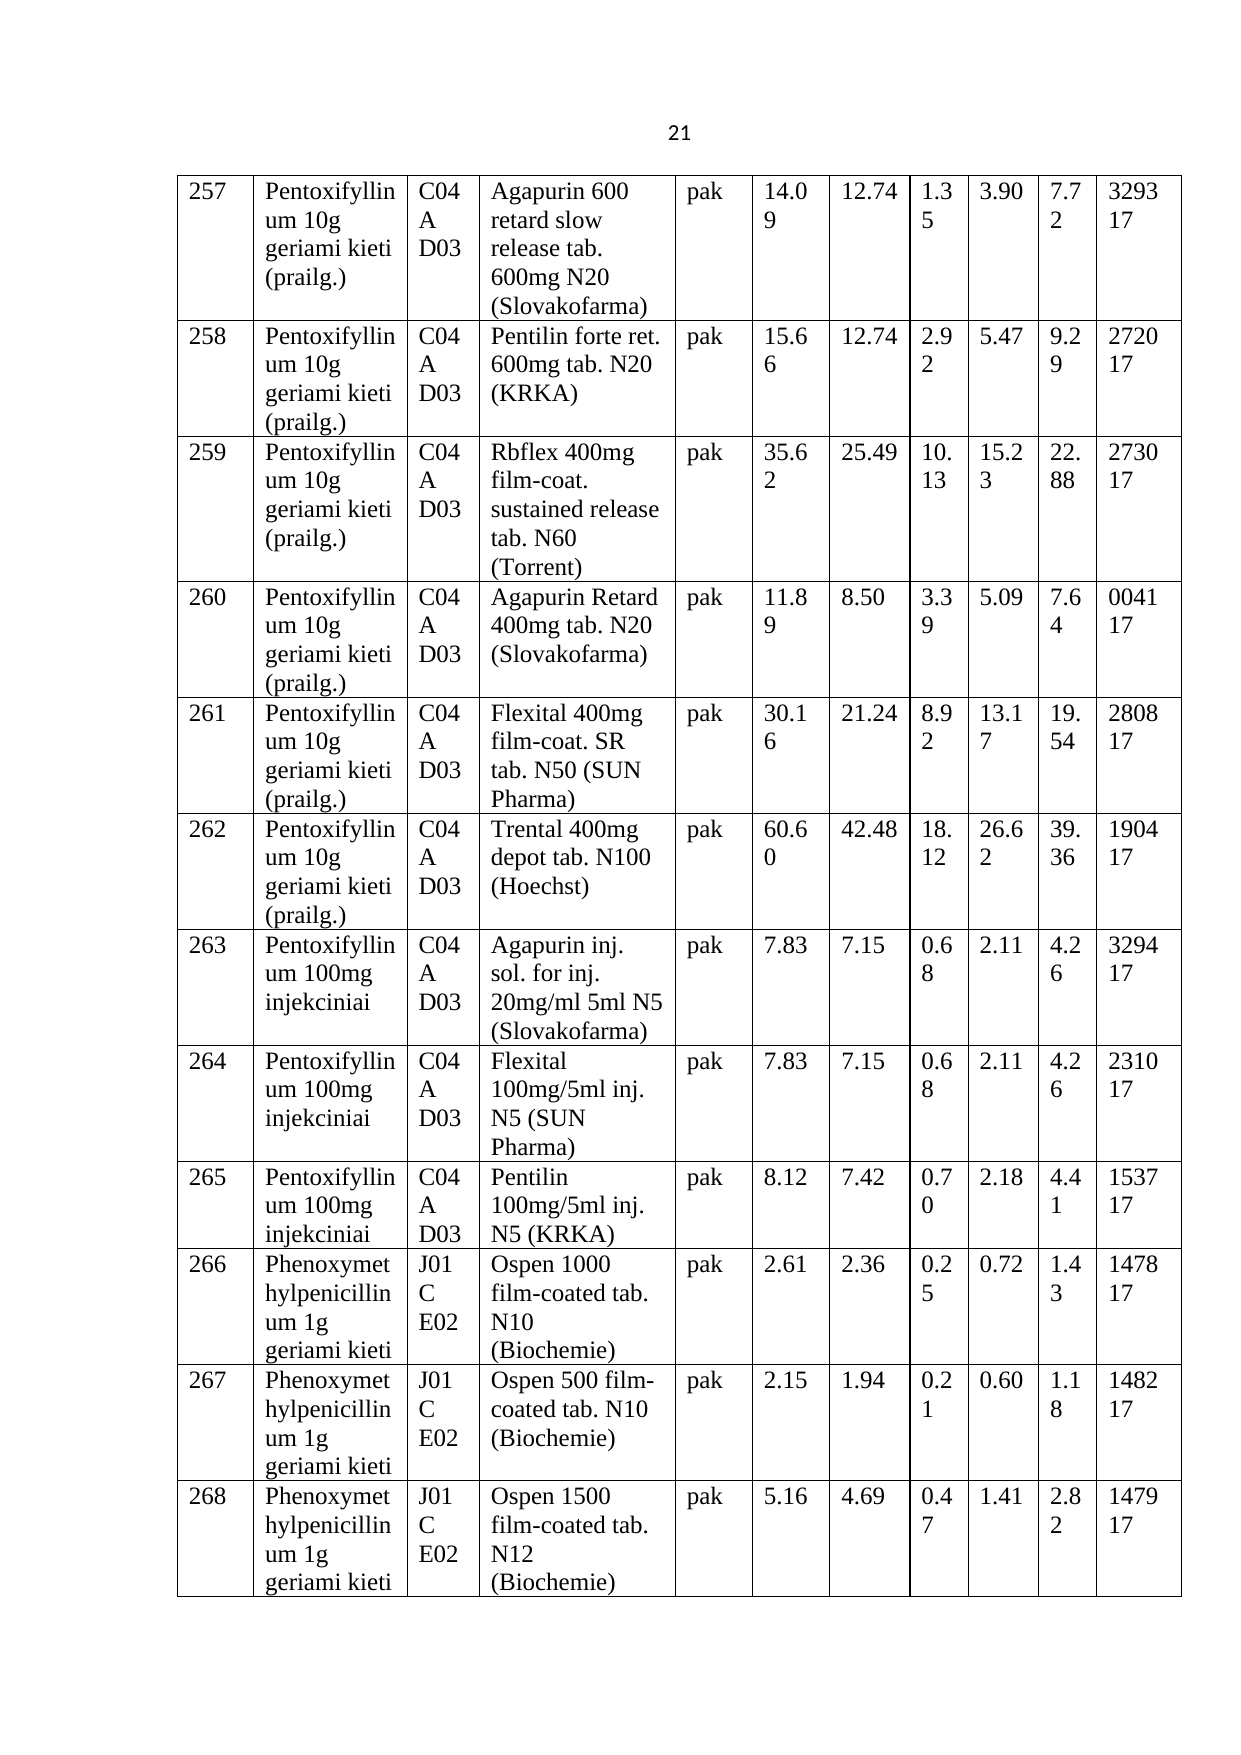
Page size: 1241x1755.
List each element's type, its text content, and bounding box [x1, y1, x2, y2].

table_cell C04A D03 [408, 321, 479, 436]
table_cell 7.15 [830, 930, 909, 1045]
table_cell 260 [178, 582, 253, 697]
table_cell 0.72 [969, 1249, 1038, 1364]
table_cell 0.25 [911, 1249, 968, 1364]
table_cell 0.70 [911, 1162, 968, 1248]
table_cell J01C E02 [408, 1365, 479, 1480]
table_cell 004117 [1097, 582, 1181, 697]
table_cell 7.83 [753, 1046, 829, 1161]
table_cell Rbflex 400mg film-coat. sustained release tab. N60 (Torrent) [480, 437, 675, 581]
table_cell 262 [178, 814, 253, 929]
table_cell Agapurin Retard 400mg tab. N20 (Slovakofarma) [480, 582, 675, 697]
table_cell 268 [178, 1481, 253, 1596]
table_cell 39.36 [1039, 814, 1096, 929]
table_cell Ospen 1000 film-coated tab. N10 (Biochemie) [480, 1249, 675, 1364]
table_cell 148217 [1097, 1365, 1181, 1480]
table_cell 329417 [1097, 930, 1181, 1045]
table_cell Ospen 1500 film-coated tab. N12 (Biochemie) [480, 1481, 675, 1596]
table_cell Pentoxifyllinum 100mg injekciniai [254, 1046, 407, 1161]
table_cell 13.17 [969, 698, 1038, 813]
table_cell Pentoxifyllinum 10g geriami kieti (prailg.) [254, 437, 407, 581]
table_cell 8.12 [753, 1162, 829, 1248]
table_cell 0.21 [911, 1365, 968, 1480]
table_cell 2.82 [1039, 1481, 1096, 1596]
table_cell Pentilin forte ret. 600mg tab. N20 (KRKA) [480, 321, 675, 436]
table_cell Flexital 400mg film-coat. SR tab. N50 (SUN Pharma) [480, 698, 675, 813]
table_cell 1.35 [911, 176, 968, 320]
table_cell C04A D03 [408, 1162, 479, 1248]
table_cell 35.62 [753, 437, 829, 581]
table_cell 3.39 [911, 582, 968, 697]
table_cell 42.48 [830, 814, 909, 929]
table_cell 2.36 [830, 1249, 909, 1364]
table_cell pak [676, 176, 752, 320]
table_cell 7.64 [1039, 582, 1096, 697]
table_cell 26.62 [969, 814, 1038, 929]
table_cell C04A D03 [408, 437, 479, 581]
table_cell 19.54 [1039, 698, 1096, 813]
table_cell 14.09 [753, 176, 829, 320]
table_cell 15.23 [969, 437, 1038, 581]
table_cell 147817 [1097, 1249, 1181, 1364]
table_cell 5.09 [969, 582, 1038, 697]
table_cell 11.89 [753, 582, 829, 697]
table_cell 1.43 [1039, 1249, 1096, 1364]
table_cell Agapurin inj. sol. for inj. 20mg/ml 5ml N5 (Slovakofarma) [480, 930, 675, 1045]
table_cell 18.12 [911, 814, 968, 929]
table_cell 12.74 [830, 321, 909, 436]
table_cell pak [676, 582, 752, 697]
table_cell J01C E02 [408, 1481, 479, 1596]
table_cell 21.24 [830, 698, 909, 813]
table_cell pak [676, 930, 752, 1045]
table_cell 7.72 [1039, 176, 1096, 320]
table_cell Trental 400mg depot tab. N100 (Hoechst) [480, 814, 675, 929]
table_cell 265 [178, 1162, 253, 1248]
table_cell pak [676, 698, 752, 813]
table_cell pak [676, 1481, 752, 1596]
table_cell Phenoxymethylpenicillinum 1g geriami kieti [254, 1249, 407, 1364]
table_cell C04A D03 [408, 930, 479, 1045]
table_cell 7.42 [830, 1162, 909, 1248]
table_cell Pentoxifyllinum 10g geriami kieti (prailg.) [254, 321, 407, 436]
table_cell Pentoxifyllinum 10g geriami kieti (prailg.) [254, 698, 407, 813]
table_cell 258 [178, 321, 253, 436]
table_cell Phenoxymethylpenicillinum 1g geriami kieti [254, 1481, 407, 1596]
table_cell 7.15 [830, 1046, 909, 1161]
table_cell 0.47 [911, 1481, 968, 1596]
table_cell 2.92 [911, 321, 968, 436]
table_cell 4.26 [1039, 930, 1096, 1045]
table_cell 147917 [1097, 1481, 1181, 1596]
table_cell 2.15 [753, 1365, 829, 1480]
table_cell 267 [178, 1365, 253, 1480]
table_cell Pentoxifyllinum 100mg injekciniai [254, 1162, 407, 1248]
table_cell C04A D03 [408, 582, 479, 697]
table_cell 259 [178, 437, 253, 581]
table_cell C04A D03 [408, 814, 479, 929]
table_cell Flexital 100mg/5ml inj. N5 (SUN Pharma) [480, 1046, 675, 1161]
table_cell 22.88 [1039, 437, 1096, 581]
table_cell 231017 [1097, 1046, 1181, 1161]
table_cell 2.11 [969, 930, 1038, 1045]
table_cell 329317 [1097, 176, 1181, 320]
table_cell 15.66 [753, 321, 829, 436]
table_cell 0.68 [911, 1046, 968, 1161]
table_cell 5.47 [969, 321, 1038, 436]
table_cell 8.92 [911, 698, 968, 813]
table_cell pak [676, 1162, 752, 1248]
table_cell Phenoxymethylpenicillinum 1g geriami kieti [254, 1365, 407, 1480]
table_cell 264 [178, 1046, 253, 1161]
table_cell 2.18 [969, 1162, 1038, 1248]
table_cell pak [676, 1365, 752, 1480]
table_cell 7.83 [753, 930, 829, 1045]
table_cell 0.68 [911, 930, 968, 1045]
table_cell 266 [178, 1249, 253, 1364]
table_cell 272017 [1097, 321, 1181, 436]
table_cell 257 [178, 176, 253, 320]
table_cell 1.94 [830, 1365, 909, 1480]
table_cell pak [676, 1249, 752, 1364]
table_cell 153717 [1097, 1162, 1181, 1248]
table_cell 12.74 [830, 176, 909, 320]
table_cell Pentoxifyllinum 10g geriami kieti (prailg.) [254, 582, 407, 697]
table_cell 261 [178, 698, 253, 813]
table_cell 3.90 [969, 176, 1038, 320]
table_cell 263 [178, 930, 253, 1045]
table_cell 0.60 [969, 1365, 1038, 1480]
table_cell 8.50 [830, 582, 909, 697]
table_cell Pentoxifyllinum 100mg injekciniai [254, 930, 407, 1045]
table_cell 190417 [1097, 814, 1181, 929]
table_cell C04A D03 [408, 1046, 479, 1161]
table_cell C04A D03 [408, 698, 479, 813]
table_cell Pentoxifyllinum 10g geriami kieti (prailg.) [254, 176, 407, 320]
table_cell 280817 [1097, 698, 1181, 813]
table_cell pak [676, 321, 752, 436]
table_cell J01C E02 [408, 1249, 479, 1364]
table_cell 2.61 [753, 1249, 829, 1364]
table_cell 60.60 [753, 814, 829, 929]
table_cell 10.13 [911, 437, 968, 581]
table_cell pak [676, 1046, 752, 1161]
table_cell pak [676, 437, 752, 581]
table_cell C04A D03 [408, 176, 479, 320]
table_cell Agapurin 600 retard slow release tab. 600mg N20 (Slovakofarma) [480, 176, 675, 320]
table_cell 273017 [1097, 437, 1181, 581]
table_cell 4.69 [830, 1481, 909, 1596]
table_cell 2.11 [969, 1046, 1038, 1161]
table_cell Pentilin 100mg/5ml inj. N5 (KRKA) [480, 1162, 675, 1248]
table_cell 9.29 [1039, 321, 1096, 436]
table_cell 5.16 [753, 1481, 829, 1596]
table_cell 4.26 [1039, 1046, 1096, 1161]
table_cell Ospen 500 film-coated tab. N10 (Biochemie) [480, 1365, 675, 1480]
table_cell pak [676, 814, 752, 929]
table_cell Pentoxifyllinum 10g geriami kieti (prailg.) [254, 814, 407, 929]
table_cell 25.49 [830, 437, 909, 581]
table_cell 1.41 [969, 1481, 1038, 1596]
table_cell 1.18 [1039, 1365, 1096, 1480]
table_cell 30.16 [753, 698, 829, 813]
table_cell 4.41 [1039, 1162, 1096, 1248]
